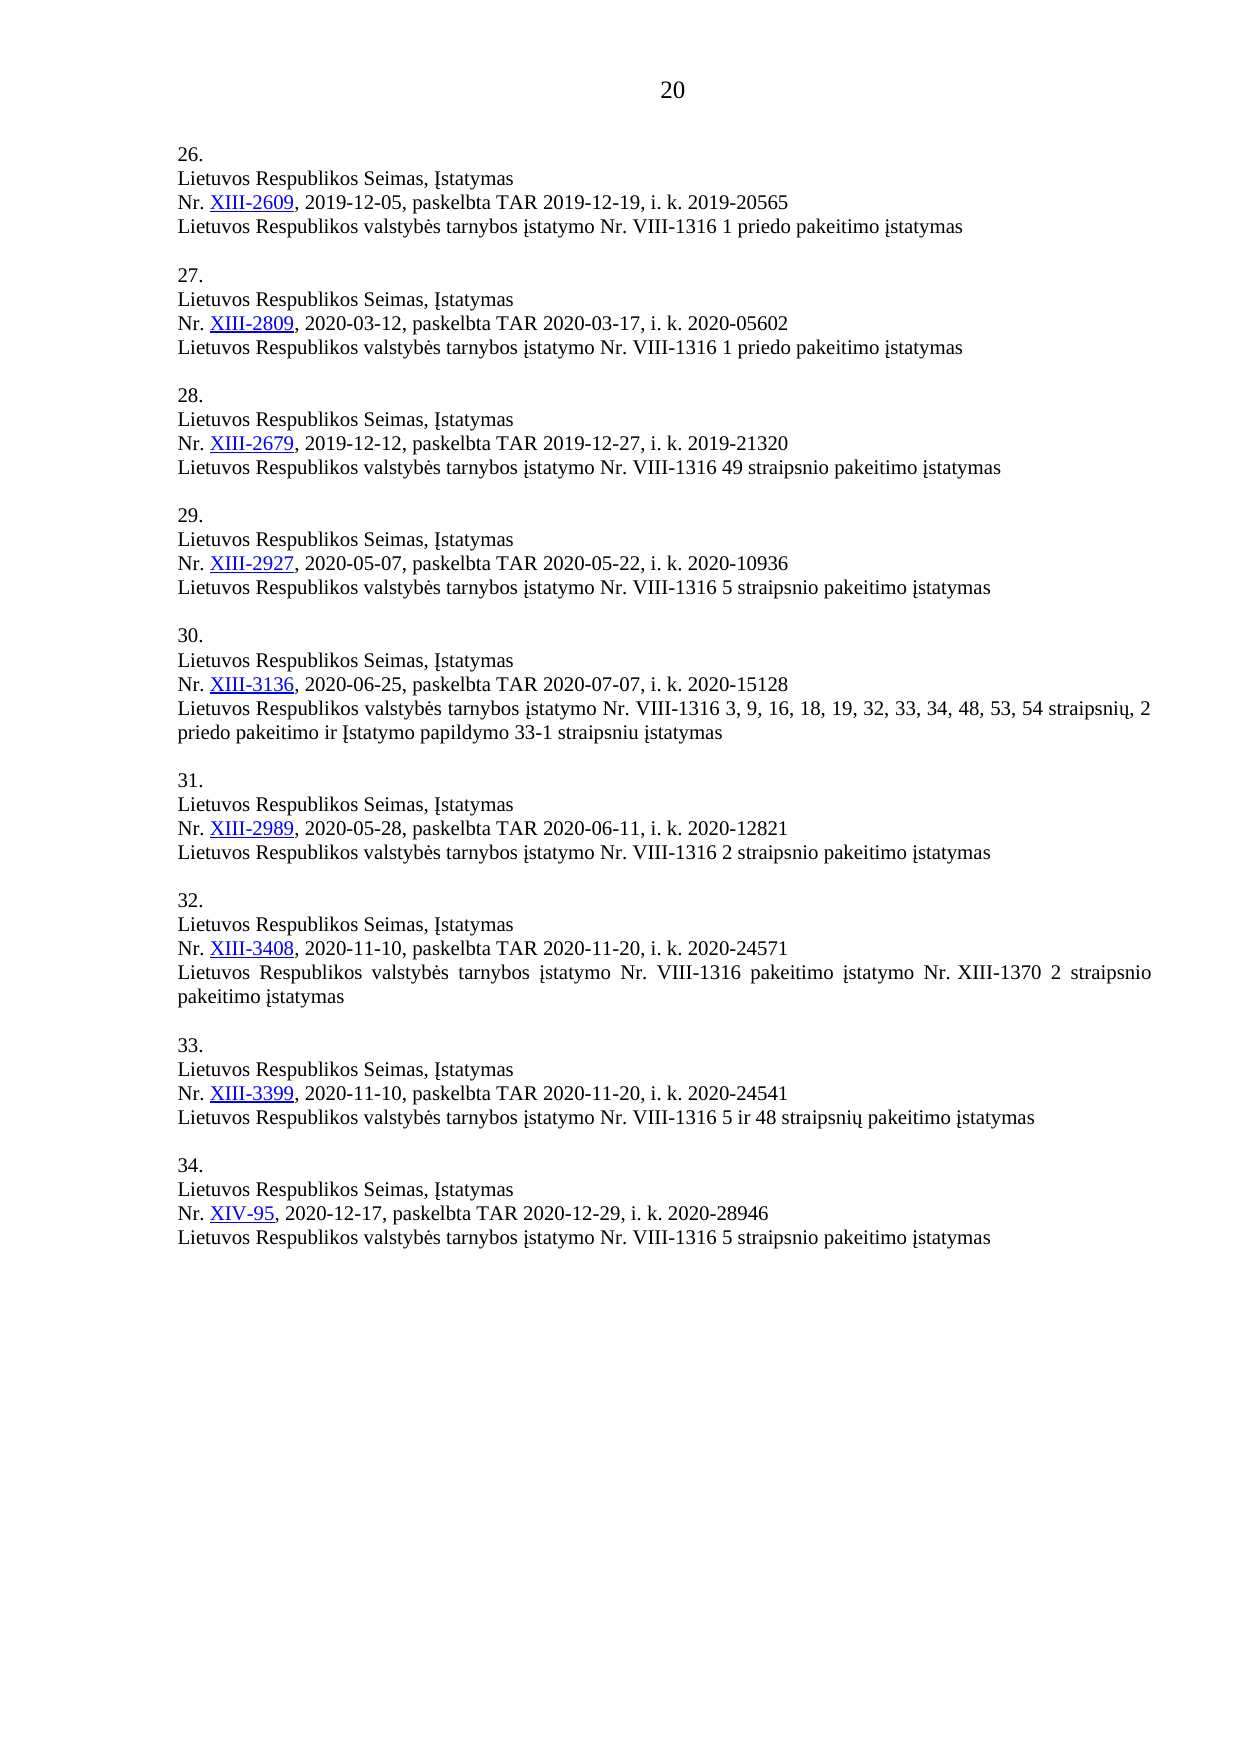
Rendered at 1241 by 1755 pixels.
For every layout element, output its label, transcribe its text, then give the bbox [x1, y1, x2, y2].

text Lietuvos Respublikos valstybės tarnybos įstatymo Nr. VIII-1316 3, 9, 16, 18, 19, 32, 33, 34, 48, 53, 54 straipsnių, 2 priedo pakeitimo ir Įstatymo papildymo 33-1 straipsniu įstatymas [177, 696, 1152, 744]
text Lietuvos Respublikos Seimas, Įstatymas [177, 527, 1152, 551]
text 28. [177, 383, 1152, 407]
text 27. [177, 262, 1152, 287]
text Nr. XIV-95, 2020-12-17, paskelbta TAR 2020-12-29, i. k. 2020-28946 [177, 1201, 1152, 1225]
text Lietuvos Respublikos Seimas, Įstatymas [177, 407, 1152, 431]
text Nr. XIII-3136, 2020-06-25, paskelbta TAR 2020-07-07, i. k. 2020-15128 [177, 672, 1152, 696]
text Lietuvos Respublikos valstybės tarnybos įstatymo Nr. VIII-1316 1 priedo pakeitimo įstatymas [177, 214, 1152, 238]
text Lietuvos Respublikos valstybės tarnybos įstatymo Nr. VIII-1316 2 straipsnio pakeitimo įstatymas [177, 840, 1152, 864]
text Lietuvos Respublikos valstybės tarnybos įstatymo Nr. VIII-1316 49 straipsnio pakeitimo įstatymas [177, 455, 1152, 479]
text Lietuvos Respublikos valstybės tarnybos įstatymo Nr. VIII-1316 5 straipsnio pakeitimo įstatymas [177, 1225, 1152, 1249]
text 32. [177, 888, 1152, 912]
text Nr. XIII-3408, 2020-11-10, paskelbta TAR 2020-11-20, i. k. 2020-24571 [177, 936, 1152, 960]
text 30. [177, 623, 1152, 647]
text Lietuvos Respublikos Seimas, Įstatymas [177, 647, 1152, 672]
text 33. [177, 1032, 1152, 1057]
text 26. [177, 142, 1152, 166]
text Lietuvos Respublikos Seimas, Įstatymas [177, 1177, 1152, 1201]
text Lietuvos Respublikos Seimas, Įstatymas [177, 912, 1152, 936]
text Nr. XIII-2989, 2020-05-28, paskelbta TAR 2020-06-11, i. k. 2020-12821 [177, 816, 1152, 840]
text Lietuvos Respublikos valstybės tarnybos įstatymo Nr. VIII-1316 5 straipsnio pakeitimo įstatymas [177, 575, 1152, 599]
text Nr. XIII-2609, 2019-12-05, paskelbta TAR 2019-12-19, i. k. 2019-20565 [177, 190, 1152, 214]
text Lietuvos Respublikos valstybės tarnybos įstatymo Nr. VIII-1316 1 priedo pakeitimo įstatymas [177, 335, 1152, 359]
text Lietuvos Respublikos Seimas, Įstatymas [177, 792, 1152, 816]
text 31. [177, 768, 1152, 792]
text Lietuvos Respublikos valstybės tarnybos įstatymo Nr. VIII-1316 pakeitimo įstatymo Nr. XIII-1370 2 straipsnio pakeitimo įstatymas [177, 960, 1152, 1008]
text Nr. XIII-3399, 2020-11-10, paskelbta TAR 2020-11-20, i. k. 2020-24541 [177, 1081, 1152, 1105]
text Nr. XIII-2809, 2020-03-12, paskelbta TAR 2020-03-17, i. k. 2020-05602 [177, 311, 1152, 335]
text Nr. XIII-2679, 2019-12-12, paskelbta TAR 2019-12-27, i. k. 2019-21320 [177, 431, 1152, 455]
text Lietuvos Respublikos valstybės tarnybos įstatymo Nr. VIII-1316 5 ir 48 straipsnių pakeitimo įstatymas [177, 1105, 1152, 1129]
text 29. [177, 503, 1152, 527]
text Lietuvos Respublikos Seimas, Įstatymas [177, 1057, 1152, 1081]
text Lietuvos Respublikos Seimas, Įstatymas [177, 287, 1152, 311]
text Lietuvos Respublikos Seimas, Įstatymas [177, 166, 1152, 190]
text Nr. XIII-2927, 2020-05-07, paskelbta TAR 2020-05-22, i. k. 2020-10936 [177, 551, 1152, 575]
text 34. [177, 1153, 1152, 1177]
